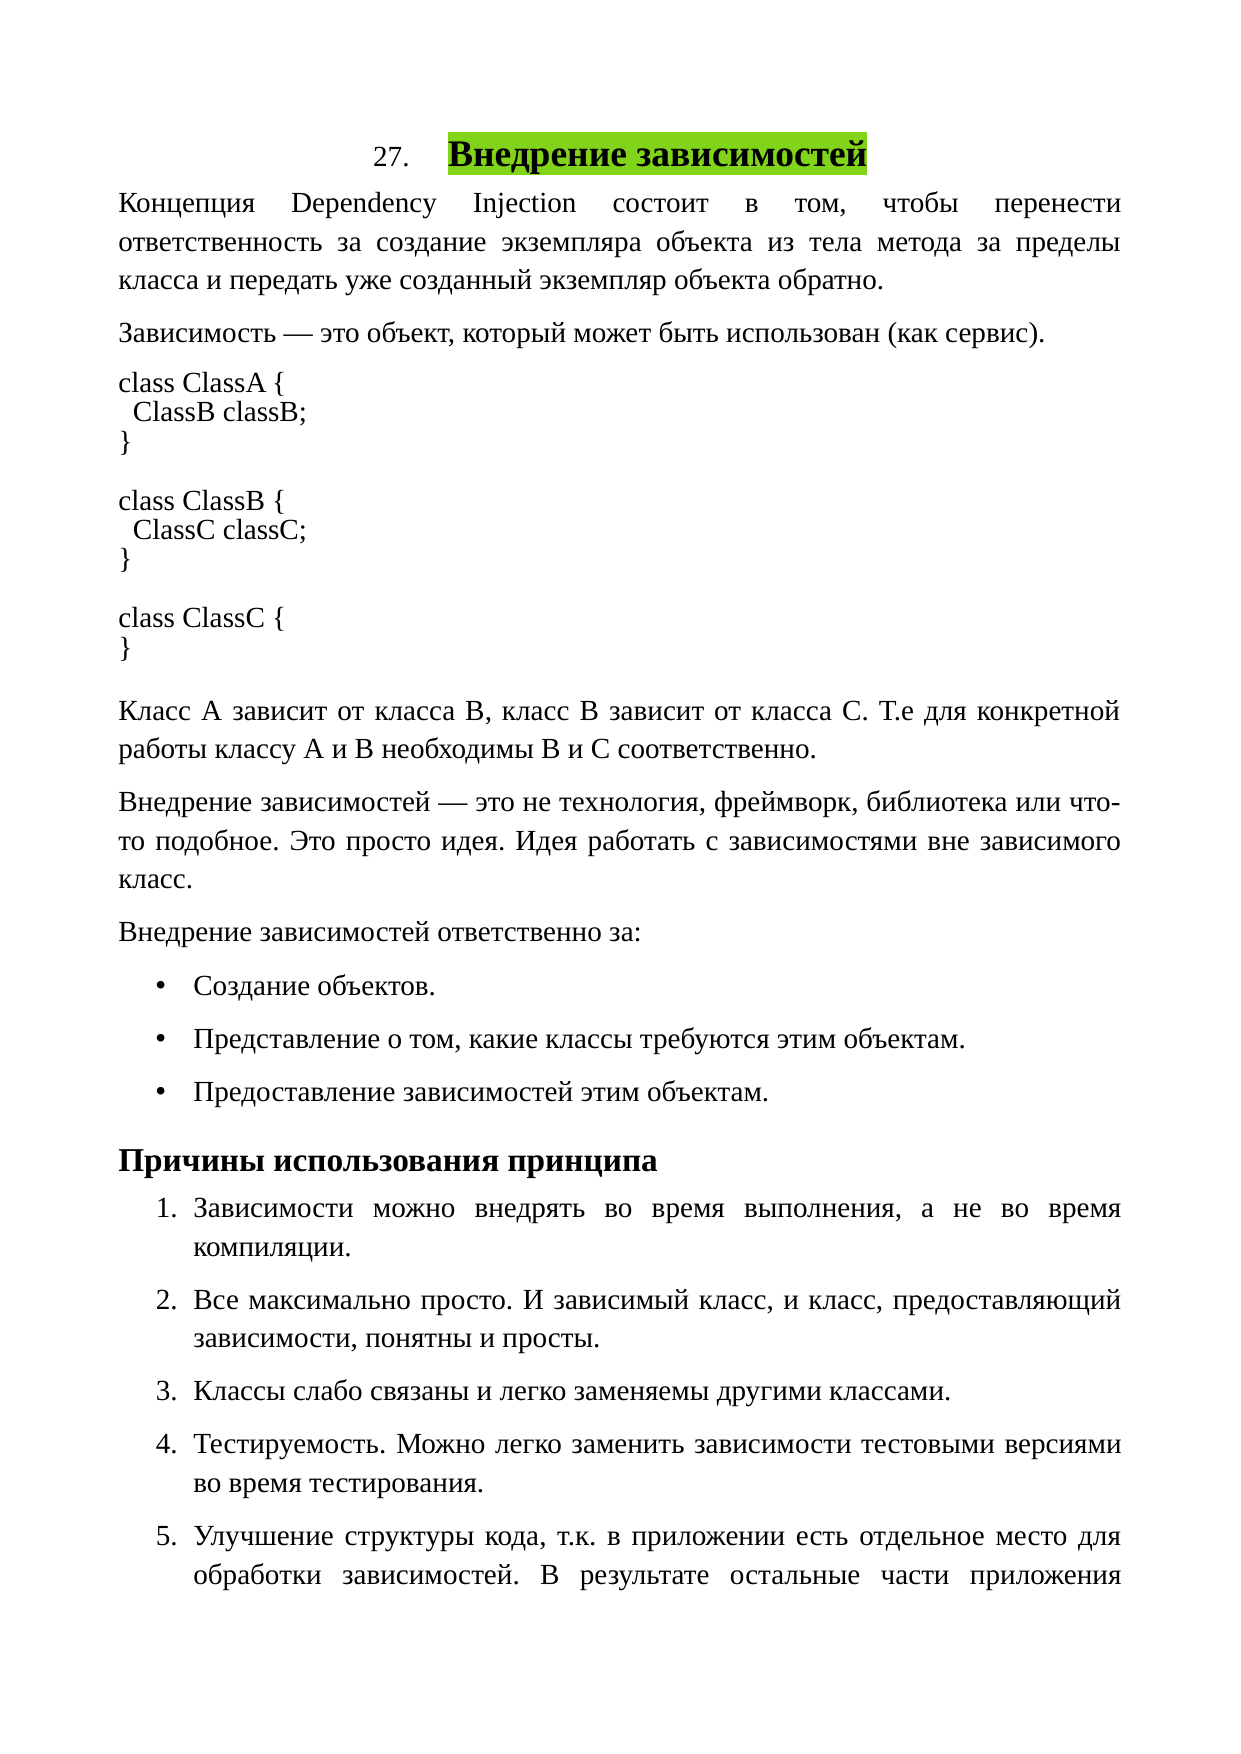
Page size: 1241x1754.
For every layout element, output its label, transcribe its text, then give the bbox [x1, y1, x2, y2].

list Предоставление зависимостей этим объектам. [156, 1074, 1122, 1108]
text class ClassA { [118, 368, 1122, 398]
text Внедрение зависимостей ответственно за: [118, 914, 1122, 948]
text } [118, 634, 1122, 663]
text class ClassC { [118, 604, 1122, 634]
list Все максимально просто. И зависимый класс, и класс, предоставляющий зависимости, понятны и просты. [156, 1282, 1122, 1354]
list Зависимости можно внедрять во время выполнения, а не во время компиляции. [156, 1190, 1122, 1262]
text ClassB classB; [118, 398, 1122, 427]
text Зависимость — это объект, который может быть использован (как сервис). [118, 315, 1122, 349]
list Классы слабо связаны и легко заменяемы другими классами. [156, 1373, 1122, 1407]
text } [118, 545, 1122, 575]
text Внедрение зависимостей — это не технология, фреймворк, библиотека или что-то подобное. Это просто идея. Идея работать с зависимостями вне зависимого класс. [118, 784, 1122, 895]
text } [118, 427, 1122, 457]
list Представление о том, какие классы требуются этим объектам. [156, 1021, 1122, 1054]
subtitle Внедрение зависимостей [118, 143, 1122, 173]
subtitle Причины использования принципа [118, 1148, 1122, 1178]
list Создание объектов. [156, 968, 1122, 1001]
text class ClassB { [118, 486, 1122, 516]
text Класс А зависит от класса В, класс В зависит от класса С. Т.е для конкретной работы классу А и В необходимы В и С соответственно. [118, 693, 1122, 765]
text Концепция Dependency Injection состоит в том, чтобы перенести ответственность за создание экземпляра объекта из тела метода за пределы класса и передать уже созданный экземпляр объекта обратно. [118, 185, 1122, 296]
text ClassC classC; [118, 516, 1122, 545]
list Тестируемость. Можно легко заменить зависимости тестовыми версиями во время тестирования. [156, 1427, 1122, 1499]
list Улучшение структуры кода, т.к. в приложении есть отдельное место для обработки зависимостей. В результате остальные части приложения [156, 1518, 1122, 1590]
